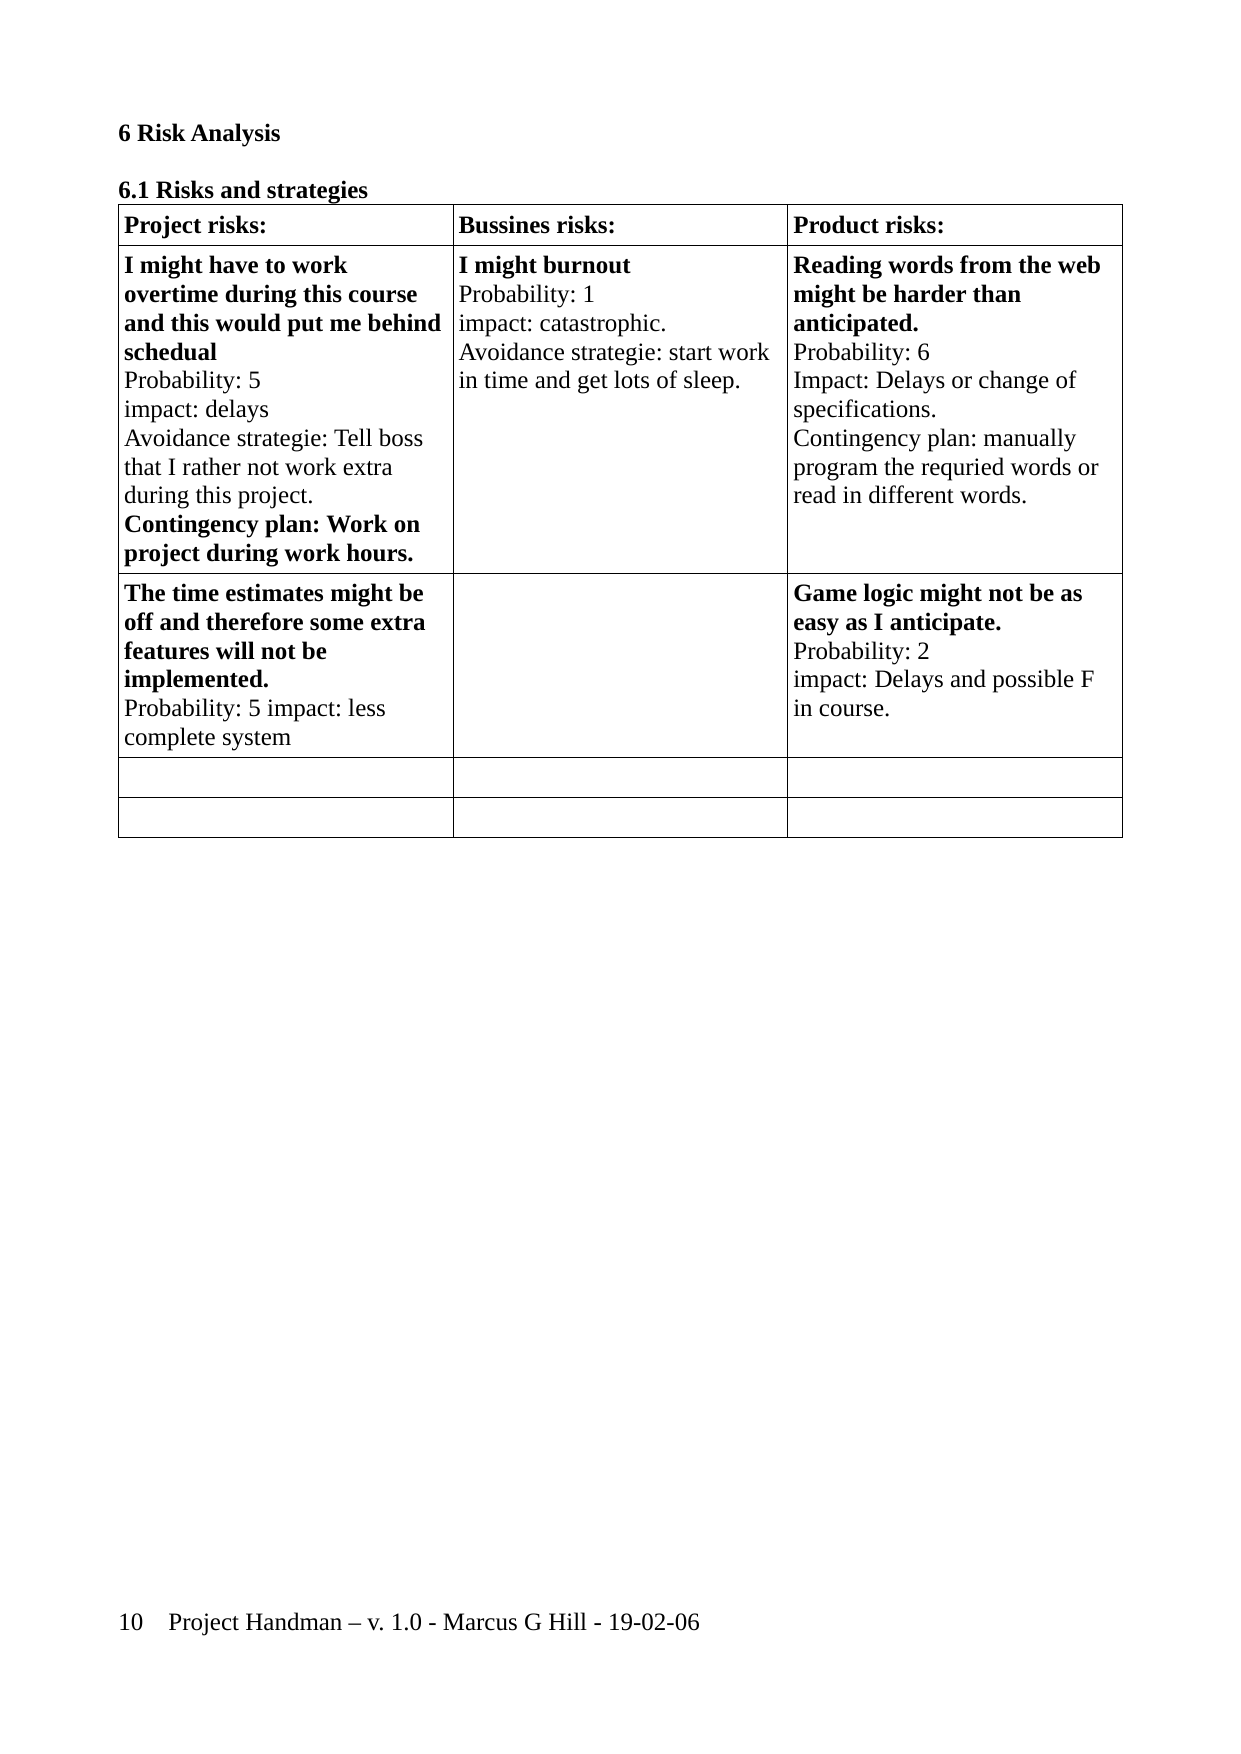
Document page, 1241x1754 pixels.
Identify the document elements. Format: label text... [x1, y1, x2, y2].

table_cell I might burnout Probability: 1 impact: catastrophic. Avoidance strategie: start work in time and get lots of sleep. [454, 246, 787, 572]
table_cell Game logic might not be as easy as I anticipate. Probability: 2 impact: Delays and possible F in course. [788, 574, 1122, 757]
table_header [788, 758, 1122, 797]
table_cell [454, 798, 787, 837]
table_cell I might have to work overtime during this course and this would put me behind schedual Probability: 5 impact: delays Avoidance strategie: Tell boss that I rather not work extra during this project. Contingency plan: Work on project during work hours. [119, 246, 453, 572]
table_header [119, 758, 453, 797]
table_header Bussines risks: [454, 205, 787, 245]
table_header Product risks: [788, 205, 1122, 245]
table_header [454, 758, 787, 797]
text 6 Risk Analysis [118, 118, 1122, 147]
table_cell [454, 574, 787, 757]
table_cell Reading words from the web might be harder than anticipated. Probability: 6 Impact: Delays or change of specifications. Contingency plan: manually program the requried words or read in different words. [788, 246, 1122, 572]
table_cell [788, 798, 1122, 837]
table_cell [119, 798, 453, 837]
table_header Project risks: [119, 205, 453, 245]
table_cell The time estimates might be off and therefore some extra features will not be implemented. Probability: 5 impact: less complete system [119, 574, 453, 757]
text 6.1 Risks and strategies [118, 176, 1122, 204]
